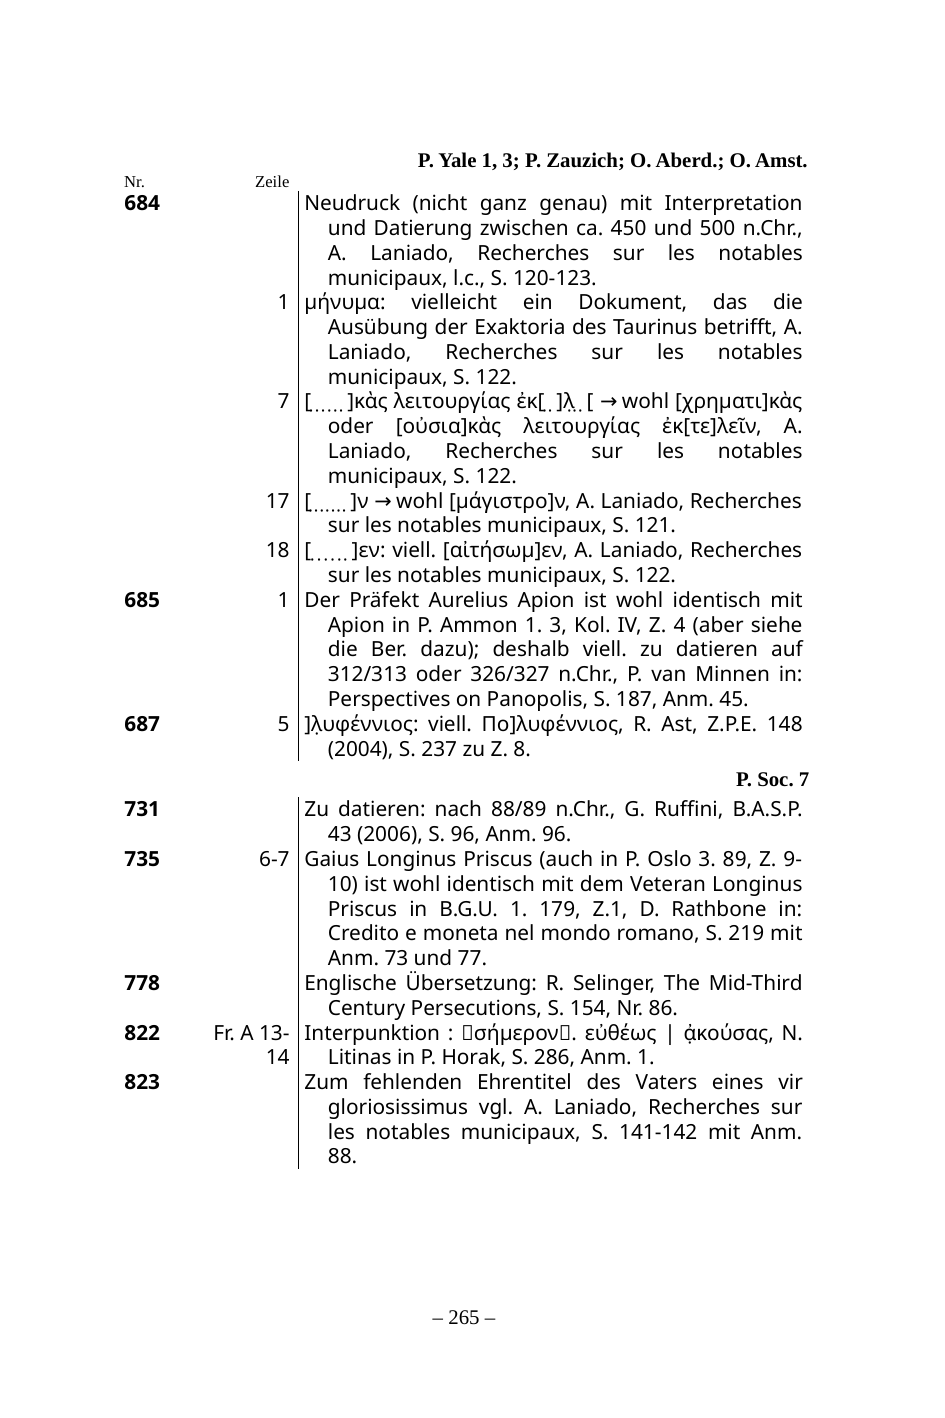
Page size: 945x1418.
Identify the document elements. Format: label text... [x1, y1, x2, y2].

table_cell μήνυμα: vielleicht ein Dokument, das die Ausübung der Exaktoria des Taurinus betrifft, A. Laniado, Recherches sur les notables municipaux, S. 122. [299, 290, 809, 389]
table_cell [118, 290, 207, 389]
table_cell ]λ̣υφέννιος: viell. Πο]λυφέννιος, R. Ast, Z.P.E. 148 (2004), S. 237 zu Z. 8. [299, 711, 809, 761]
table_cell 685 [118, 588, 207, 711]
table_cell 6-7 [207, 847, 298, 971]
table_cell 1 [207, 290, 298, 389]
table_cell 5 [207, 711, 298, 761]
table_cell Neudruck (nicht ganz genau) mit Interpretation und Datierung zwischen ca. 450 und 500 n.Chr., A. Laniado, Recherches sur les notables municipaux, l.c., S. 120-123. [299, 191, 809, 290]
table_cell [ ̣ ̣ ̣ ̣ ̣ ̣]κὰς λειτουργίας ἐκ[ ̣ ̣]λ̣ ̣ ̣[ → wohl [χρηματι]κὰς oder [οὐσια]κὰς λειτουργίας ἐκ[τε]λεῖν, A. Laniado, Recherches sur les notables municipaux, S. 122. [299, 389, 809, 488]
table_cell Zum fehlenden Ehrentitel des Vaters eines vir gloriosissimus vgl. A. Laniado, Recherches sur les notables municipaux, S. 141-142 mit Anm. 88. [299, 1070, 809, 1169]
table_cell 1 [207, 588, 298, 711]
table_header Zu datieren: nach 88/89 n.Chr., G. Ruffini, B.A.S.P. 43 (2006), S. 96, Anm. 96. [299, 797, 809, 847]
table_cell 778 [118, 971, 298, 1020]
table_header 731 [118, 797, 298, 847]
table_cell 684 [118, 191, 298, 290]
table_cell 17 [207, 488, 298, 538]
subtitle P. Soc. 7 [118, 767, 809, 791]
table_cell [ ̣ ̣ ̣ ̣ ̣ ̣]εν: viell. [αἰτήσωμ]εν, A. Laniado, Recherches sur les notables municipaux, S. 122. [299, 538, 809, 587]
table_cell 18 [207, 538, 298, 587]
table_cell [118, 488, 207, 538]
table_cell 823 [118, 1070, 298, 1169]
table_cell 735 [118, 847, 207, 971]
table_cell 7 [207, 389, 298, 488]
table_cell Der Präfekt Aurelius Apion ist wohl identisch mit Apion in P. Ammon 1. 3, Kol. IV, Z. 4 (aber siehe die Ber. dazu); deshalb viell. zu datieren auf 312/313 oder 326/327 n.Chr., P. van Minnen in: Perspectives on Panopolis, S. 187, Anm. 45. [299, 588, 809, 711]
table_cell [118, 389, 207, 488]
table_cell 822 [118, 1020, 207, 1070]
table_cell Fr. A 13-14 [207, 1020, 298, 1070]
table_cell [118, 538, 207, 587]
table_cell 687 [118, 711, 207, 761]
table_cell Interpunktion : σήμερον. εὐθέως | ἀ̣κούσας, N. Litinas in P. Horak, S. 286, Anm. 1. [299, 1020, 809, 1070]
table_cell Gaius Longinus Priscus (auch in P. Oslo 3. 89, Z. 9-10) ist wohl identisch mit dem Veteran Longinus Priscus in B.G.U. 1. 179, Z.1, D. Rathbone in: Credito e moneta nel mondo romano, S. 219 mit Anm. 73 und 77. [299, 847, 809, 971]
table_cell [ ̣ ̣ ̣ ̣ ̣ ̣ ̣]ν → wohl [μάγιστρο]ν, A. Laniado, Recherches sur les notables municipaux, S. 121. [299, 488, 809, 538]
table_cell Englische Übersetzung: R. Selinger, The Mid-Third Century Persecutions, S. 154, Nr. 86. [299, 971, 809, 1020]
